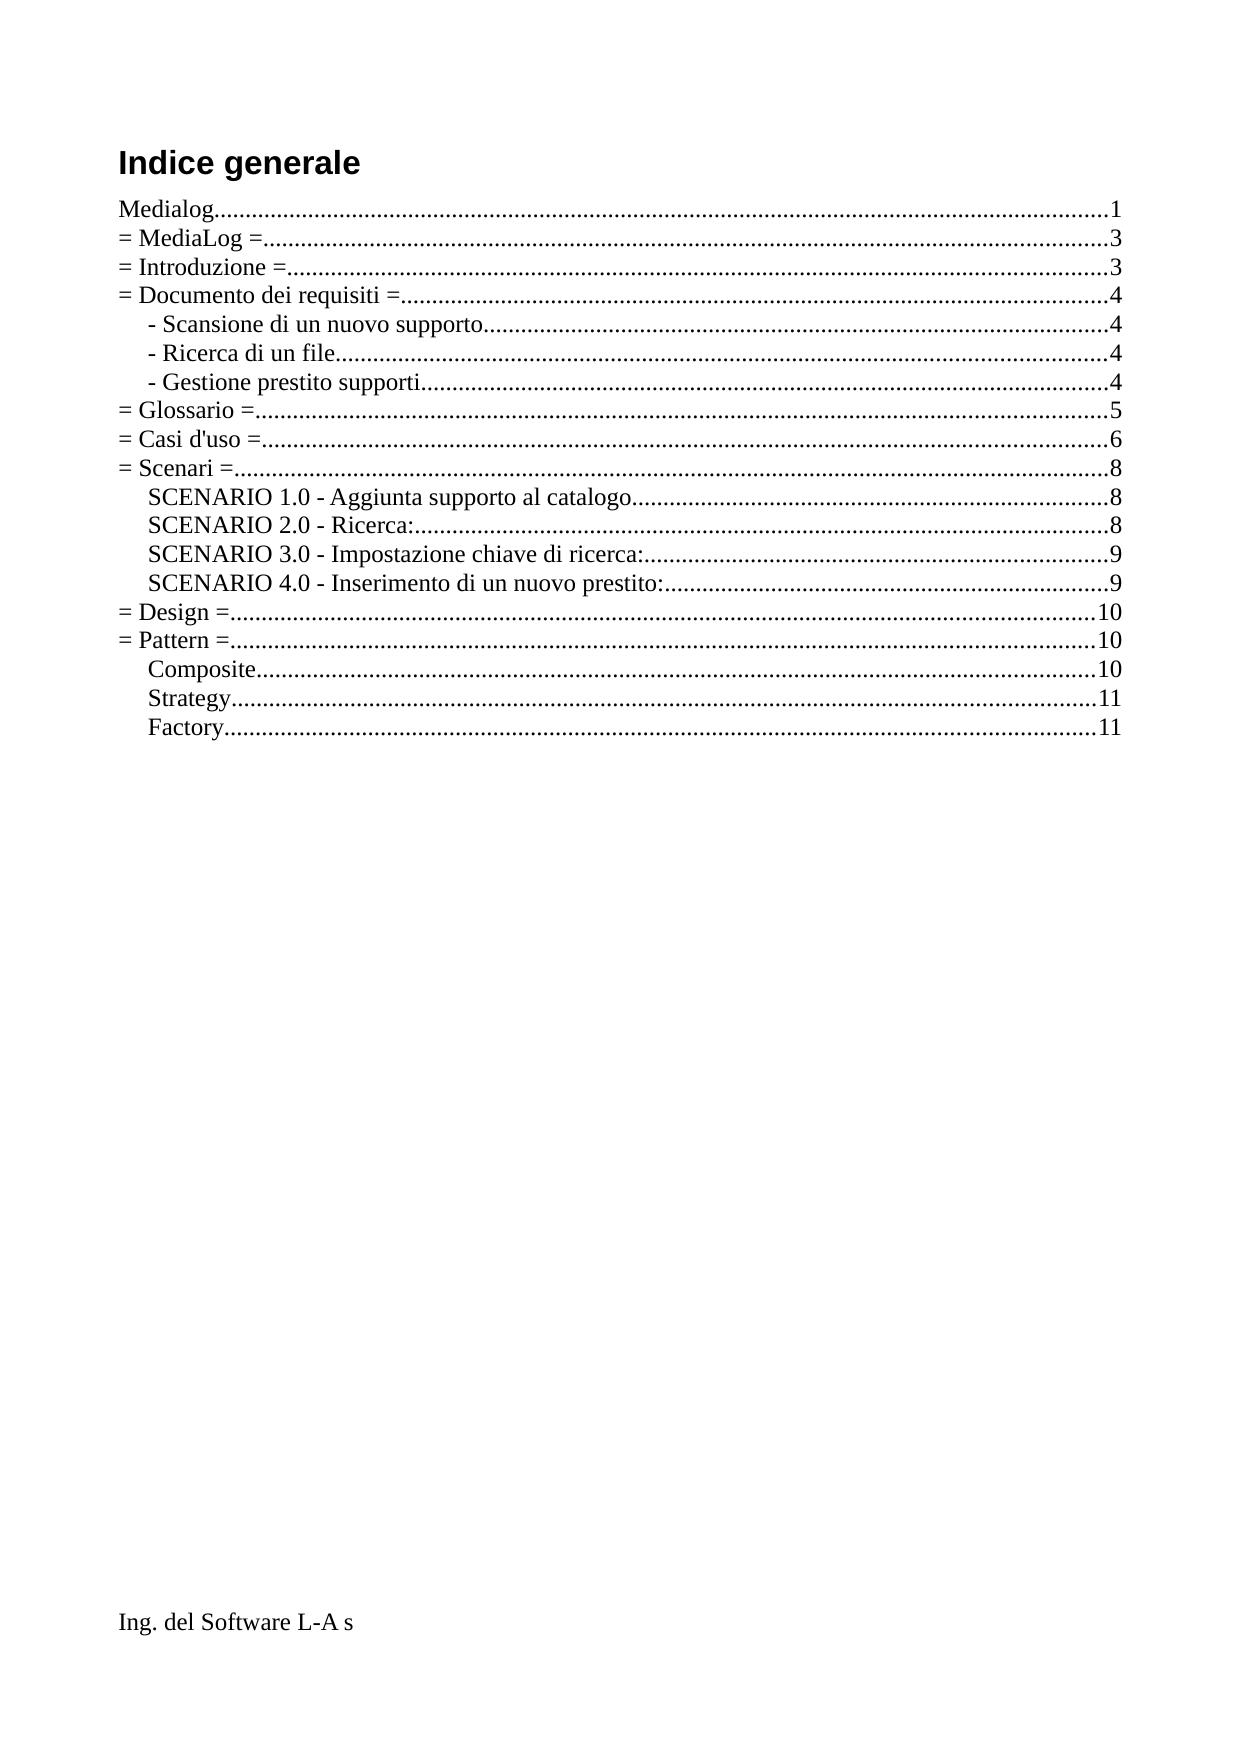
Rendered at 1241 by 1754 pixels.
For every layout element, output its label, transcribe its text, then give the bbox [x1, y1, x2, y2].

text Factory 11 [148, 712, 1122, 740]
subtitle Indice generale [118, 143, 1122, 182]
text = Pattern = 10 [118, 625, 1122, 654]
text = MediaLog = 3 [118, 223, 1122, 252]
text Medialog 1 [118, 194, 1122, 223]
text = Documento dei requisiti = 4 [118, 280, 1122, 309]
text - Ricerca di un file 4 [148, 338, 1122, 367]
text Composite 10 [148, 654, 1122, 683]
text - Gestione prestito supporti 4 [148, 367, 1122, 395]
text = Design = 10 [118, 597, 1122, 625]
text = Casi d'uso = 6 [118, 424, 1122, 453]
text Strategy 11 [148, 683, 1122, 712]
text = Introduzione = 3 [118, 252, 1122, 280]
text SCENARIO 3.0 - Impostazione chiave di ricerca: 9 [148, 539, 1122, 568]
text SCENARIO 4.0 - Inserimento di un nuovo prestito: 9 [148, 568, 1122, 597]
text = Glossario = 5 [118, 395, 1122, 424]
text SCENARIO 1.0 - Aggiunta supporto al catalogo 8 [148, 482, 1122, 510]
text = Scenari = 8 [118, 453, 1122, 482]
text SCENARIO 2.0 - Ricerca: 8 [148, 510, 1122, 539]
text - Scansione di un nuovo supporto 4 [148, 309, 1122, 338]
